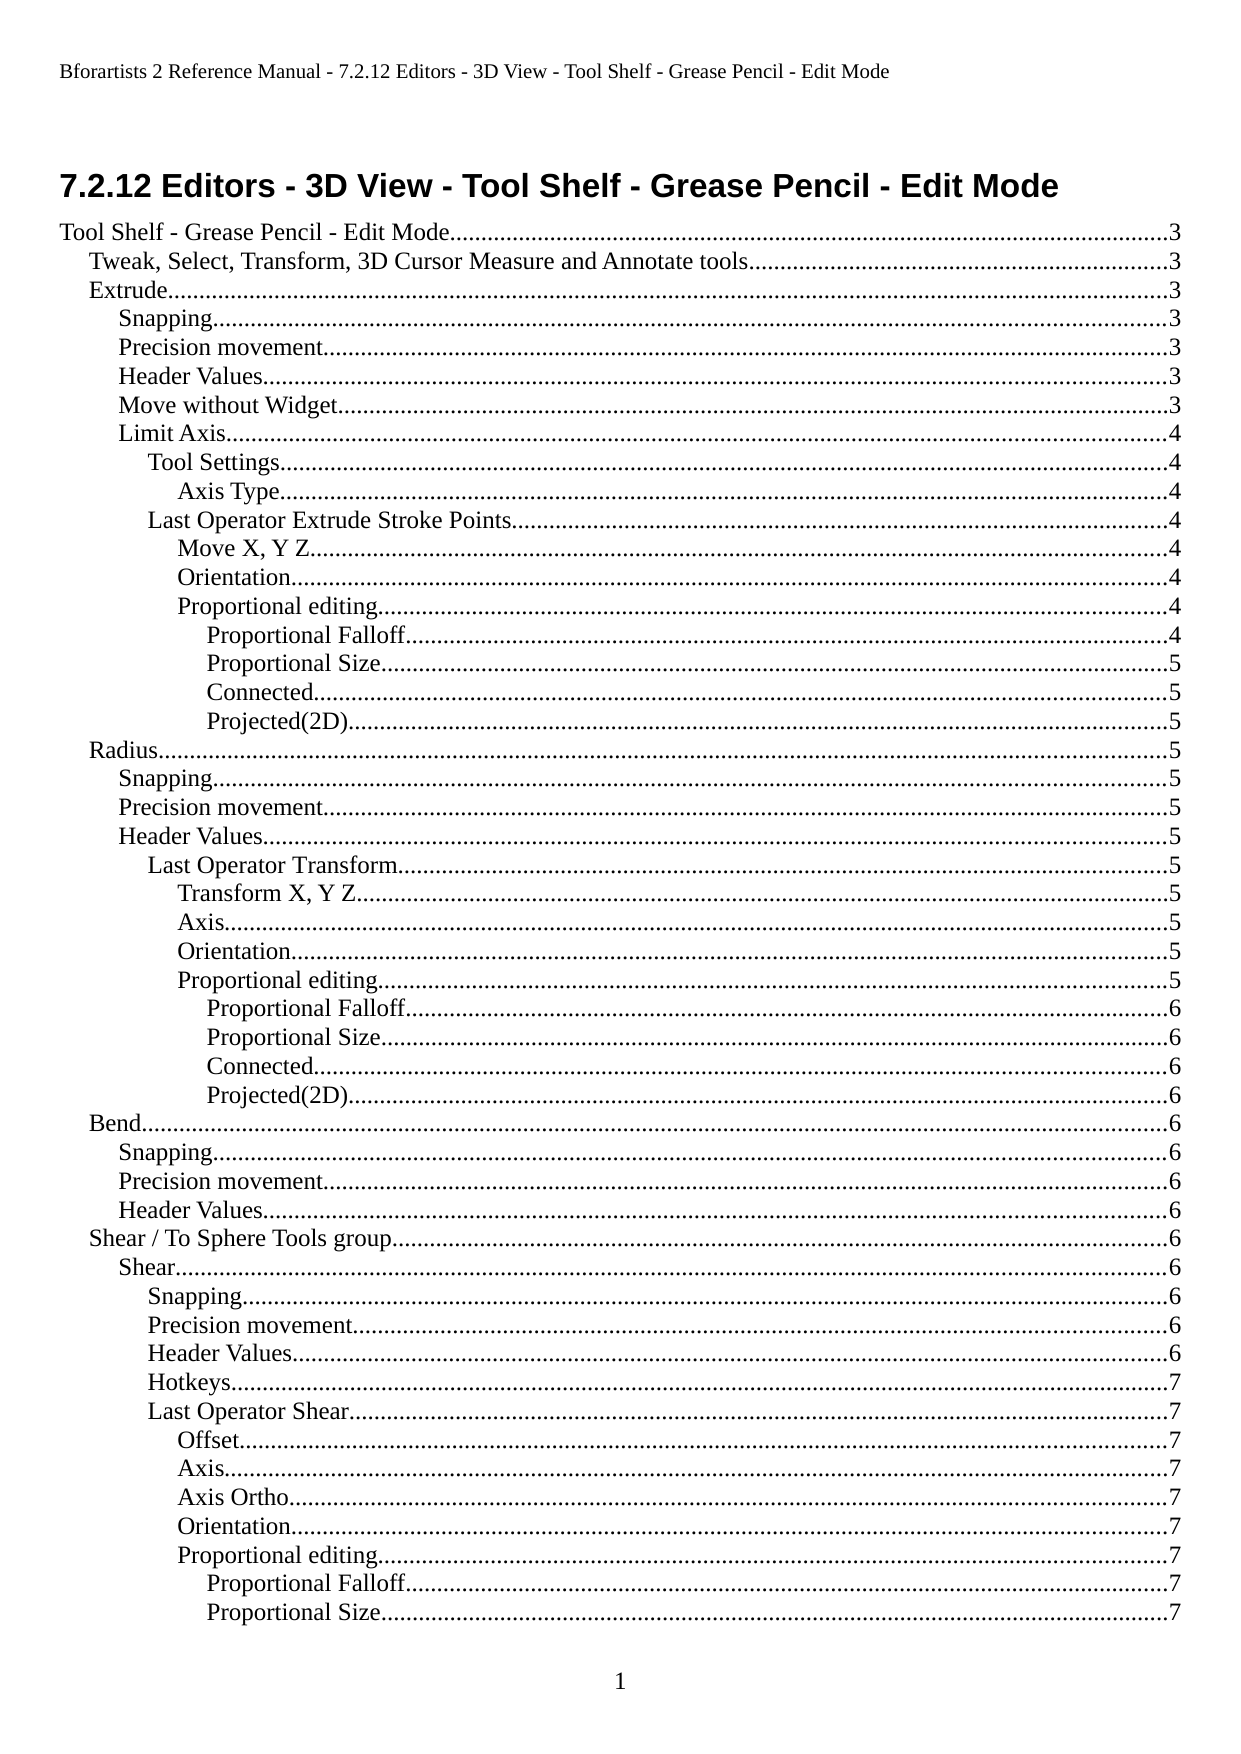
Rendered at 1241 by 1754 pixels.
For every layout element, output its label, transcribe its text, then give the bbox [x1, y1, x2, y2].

text Orientation 4 [177, 562, 1181, 591]
text Tweak, Select, Transform, 3D Cursor Measure and Annotate tools 3 [88, 246, 1181, 275]
text Last Operator Extrude Stroke Points 4 [147, 505, 1181, 533]
text Axis Type 4 [177, 476, 1181, 505]
text Axis 7 [177, 1453, 1181, 1482]
text Precision movement 3 [118, 332, 1181, 361]
text Snapping 6 [118, 1137, 1181, 1166]
text Axis 5 [177, 907, 1181, 936]
text Snapping 3 [118, 303, 1181, 332]
text Header Values 5 [118, 821, 1181, 850]
text Limit Axis 4 [118, 418, 1181, 447]
text Move X, Y Z 4 [177, 533, 1181, 562]
text Header Values 6 [118, 1195, 1181, 1223]
text Radius 5 [88, 735, 1181, 763]
text Offset 7 [177, 1425, 1181, 1453]
text Proportional editing 7 [177, 1540, 1181, 1568]
text Proportional Size 7 [206, 1597, 1181, 1626]
text Proportional Falloff 7 [206, 1568, 1181, 1597]
text Tool Settings 4 [147, 447, 1181, 476]
text Snapping 5 [118, 763, 1181, 792]
text Transform X, Y Z 5 [177, 878, 1181, 907]
text Tool Shelf - Grease Pencil - Edit Mode 3 [59, 217, 1181, 246]
text Precision movement 5 [118, 792, 1181, 821]
text Precision movement 6 [118, 1166, 1181, 1195]
text Precision movement 6 [147, 1310, 1181, 1338]
text Shear 6 [118, 1252, 1181, 1281]
text Bend 6 [88, 1108, 1181, 1137]
text Projected(2D) 6 [206, 1080, 1181, 1108]
text Proportional Falloff 6 [206, 993, 1181, 1022]
text Header Values 3 [118, 361, 1181, 390]
text Proportional editing 5 [177, 965, 1181, 993]
text Extrude 3 [88, 275, 1181, 303]
text Orientation 5 [177, 936, 1181, 965]
text Proportional Size 5 [206, 648, 1181, 677]
subtitle 7.2.12 Editors - 3D View - Tool Shelf - Grease Pencil - Edit Mode [59, 166, 1181, 205]
text Move without Widget 3 [118, 390, 1181, 418]
text Snapping 6 [147, 1281, 1181, 1310]
text Proportional Size 6 [206, 1022, 1181, 1051]
text Projected(2D) 5 [206, 706, 1181, 735]
text Orientation 7 [177, 1511, 1181, 1540]
text Last Operator Transform 5 [147, 850, 1181, 878]
text Proportional editing 4 [177, 591, 1181, 620]
text Proportional Falloff 4 [206, 620, 1181, 648]
text Header Values 6 [147, 1338, 1181, 1367]
text Last Operator Shear 7 [147, 1396, 1181, 1425]
text Connected 6 [206, 1051, 1181, 1080]
text Hotkeys 7 [147, 1367, 1181, 1396]
text Axis Ortho 7 [177, 1482, 1181, 1511]
text Connected 5 [206, 677, 1181, 706]
text Shear / To Sphere Tools group 6 [88, 1223, 1181, 1252]
